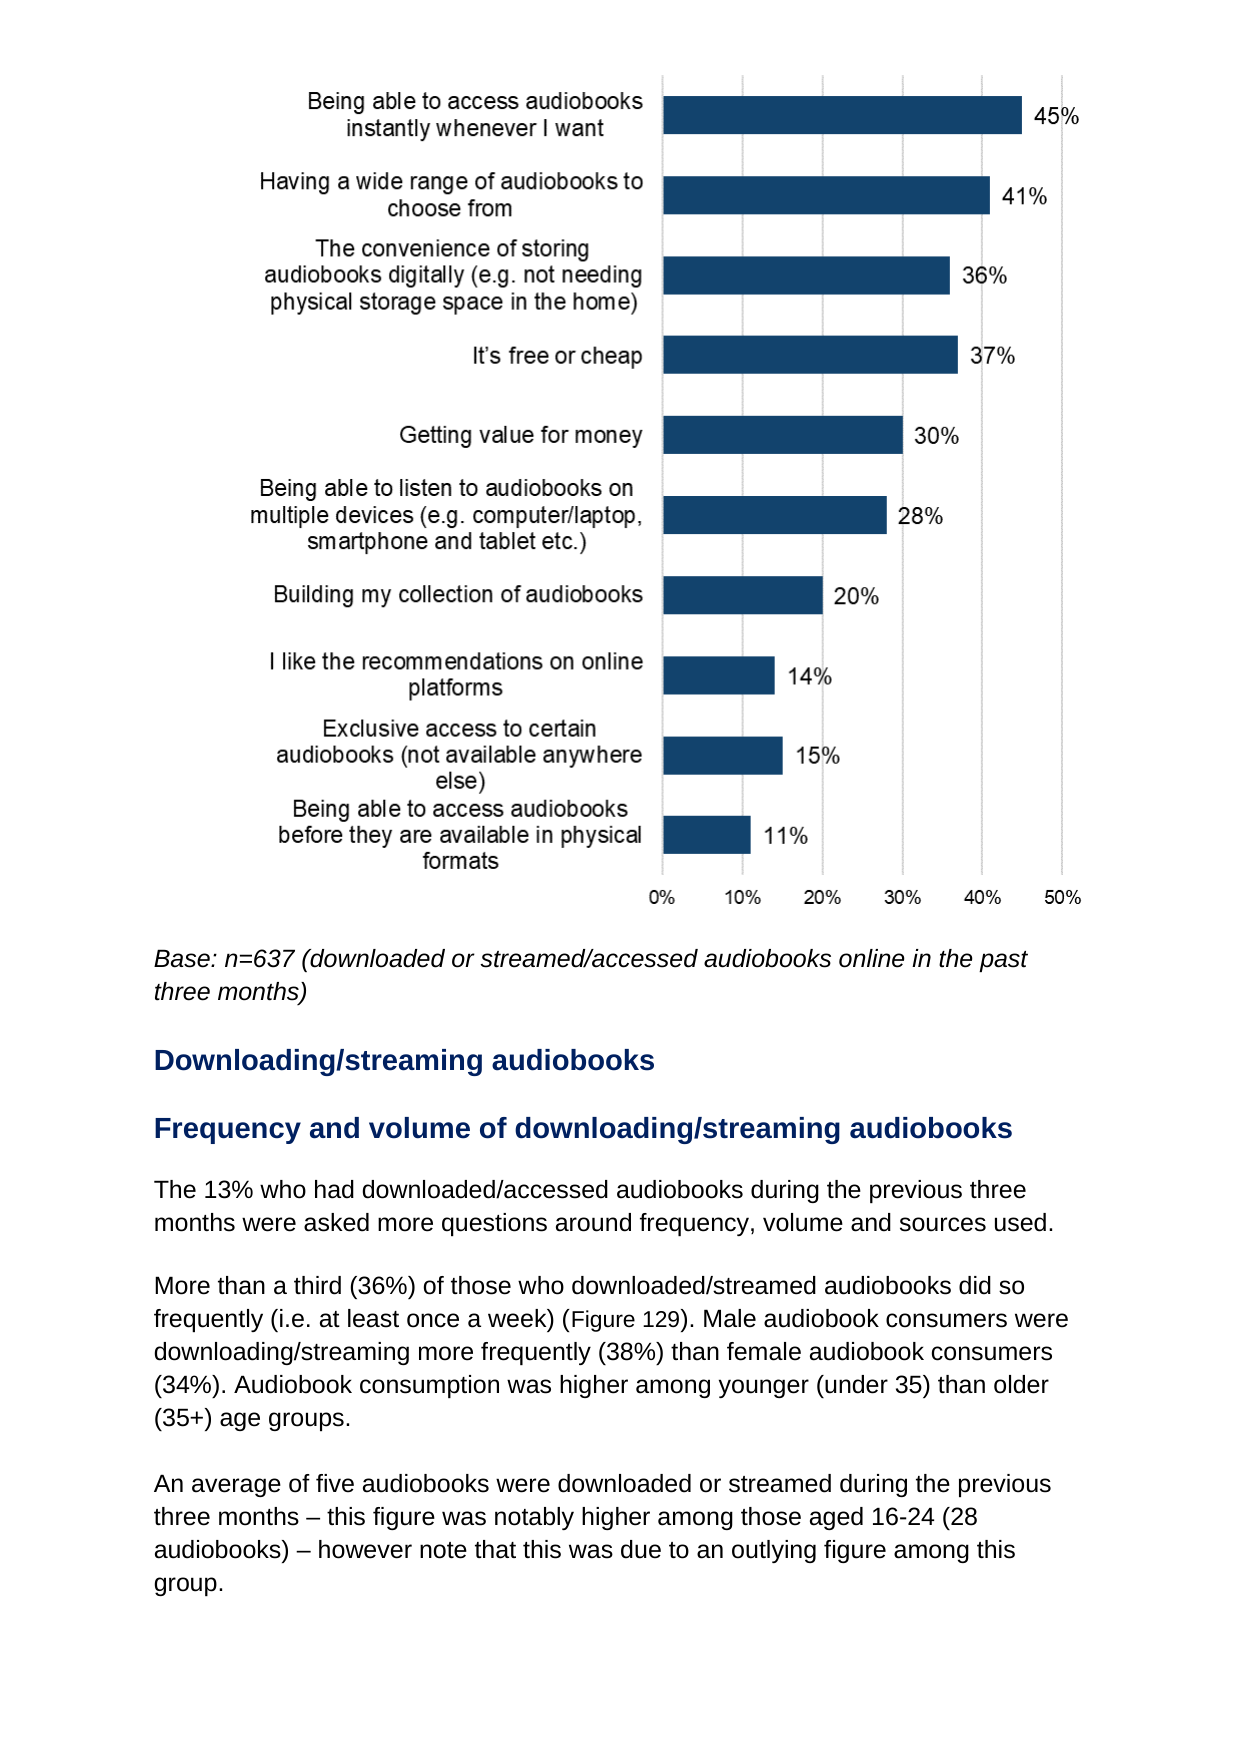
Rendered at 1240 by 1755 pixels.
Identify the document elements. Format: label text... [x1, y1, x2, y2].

subtitle Frequency and volume of downloading/streaming audiobooks [153, 1111, 1089, 1145]
text An average of five audiobooks were downloaded or streamed during the previous three months – this figure was notably higher among those aged 16-24 (28 audiobooks) – however note that this was due to an outlying figure among this group. [153, 1469, 1089, 1597]
subtitle Downloading/streaming audiobooks [153, 1043, 1089, 1077]
text The 13% who had downloaded/accessed audiobooks during the previous three months were asked more questions around frequency, volume and sources used. [153, 1175, 1089, 1237]
text Base: n=637 (downloaded or streamed/accessed audiobooks online in the past three months) [153, 944, 1089, 1006]
text More than a third (36%) of those who downloaded/streamed audiobooks did so frequently (i.e. at least once a week) (Figure 129). Male audiobook consumers were downloading/streaming more frequently (38%) than female audiobook consumers (34%). Audiobook consumption was higher among younger (under 35) than older (35+) age groups. [153, 1271, 1089, 1432]
